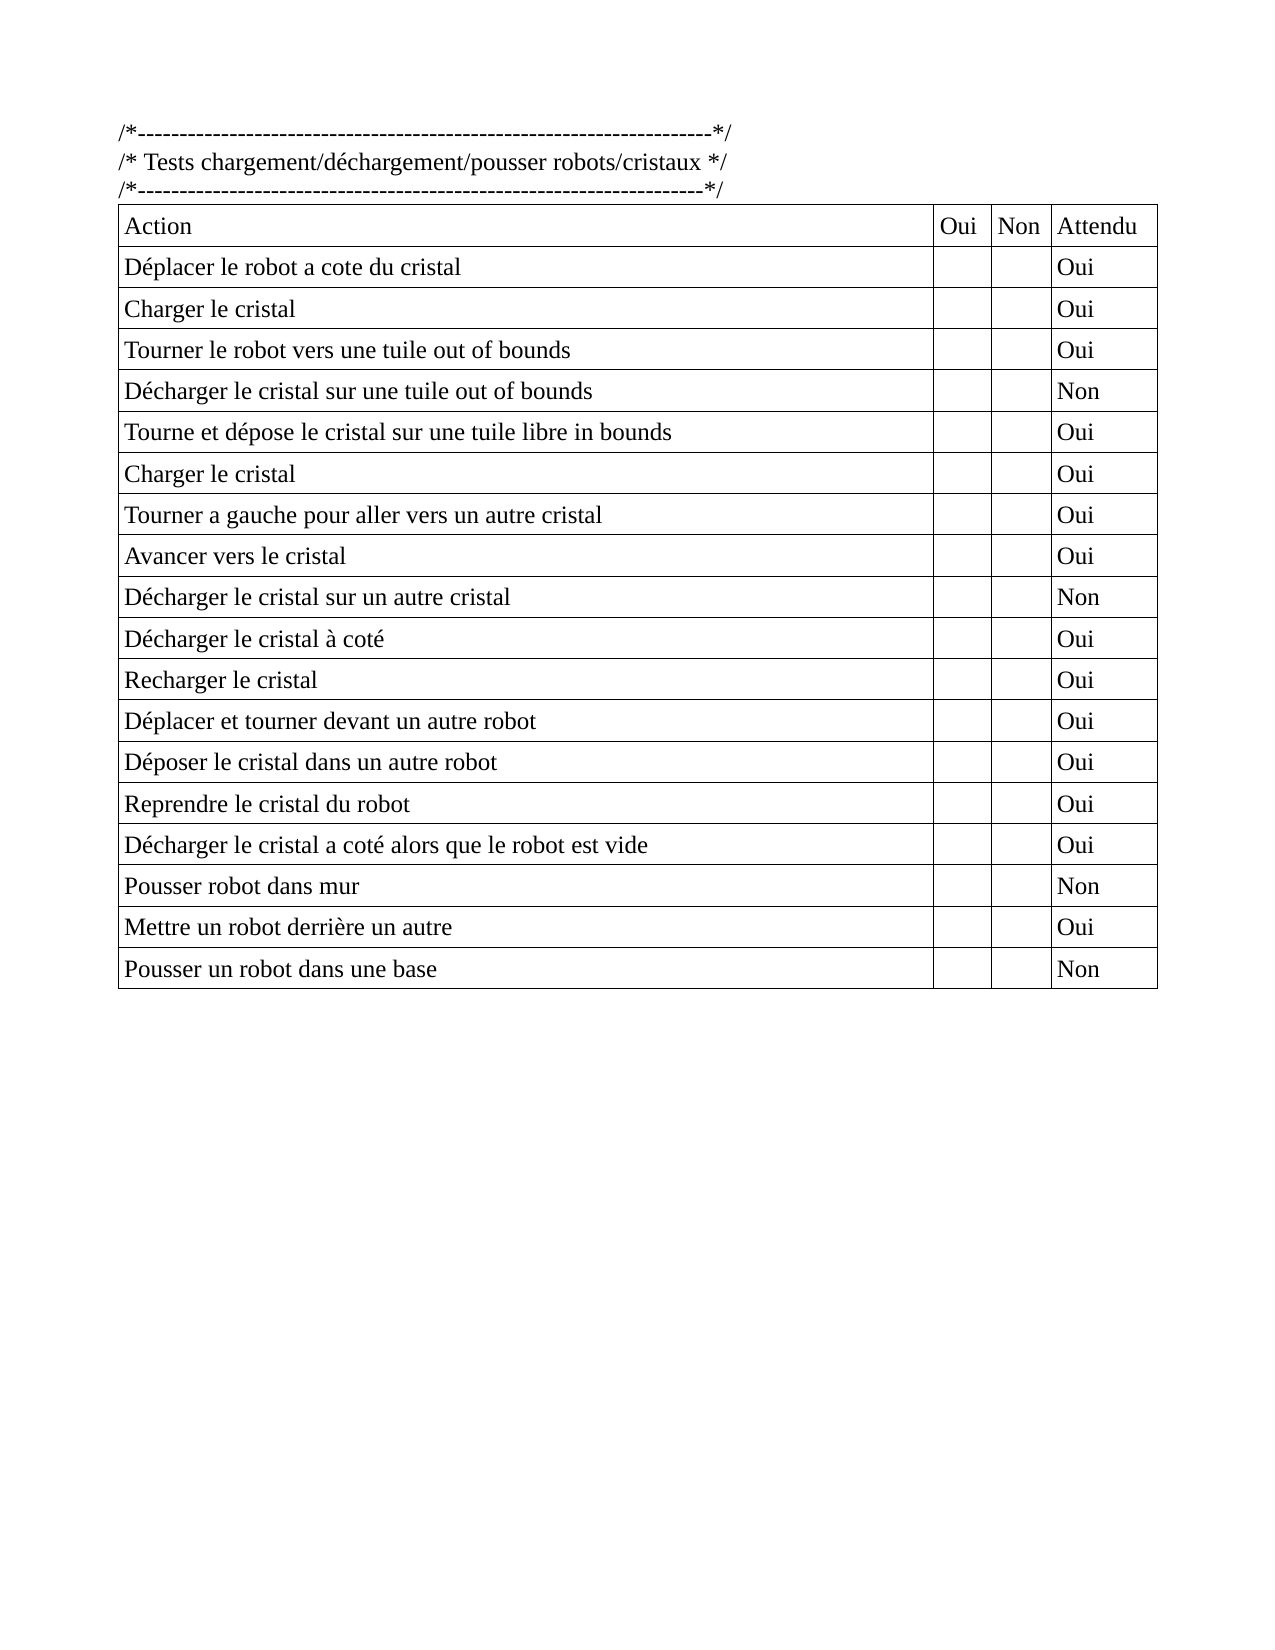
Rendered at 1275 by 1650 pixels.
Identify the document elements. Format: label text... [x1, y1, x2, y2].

table_cell [992, 247, 1051, 287]
table_cell Tourne et dépose le cristal sur une tuile libre in bounds [119, 412, 933, 452]
table_cell Non [1052, 577, 1157, 617]
table_cell [934, 783, 991, 823]
table_cell Non [1052, 948, 1157, 988]
table_cell [992, 659, 1051, 699]
table_cell [934, 742, 991, 782]
table_cell [934, 247, 991, 287]
text /*--------------------------------------------------------------------*/ [118, 176, 1157, 204]
table_cell Recharger le cristal [119, 659, 933, 699]
table_cell [934, 453, 991, 493]
table_cell Non [1052, 865, 1157, 906]
table_cell [992, 618, 1051, 658]
table_cell [992, 907, 1051, 947]
table_cell [992, 865, 1051, 906]
table_cell [934, 907, 991, 947]
table_cell [992, 535, 1051, 576]
table_cell Tourner le robot vers une tuile out of bounds [119, 329, 933, 369]
table_cell Pousser un robot dans une base [119, 948, 933, 988]
table_cell Oui [1052, 329, 1157, 369]
table_cell Charger le cristal [119, 453, 933, 493]
table_header Action [119, 205, 933, 246]
table_cell Oui [1052, 783, 1157, 823]
table_cell [992, 288, 1051, 328]
table_cell Charger le cristal [119, 288, 933, 328]
table_cell Pousser robot dans mur [119, 865, 933, 906]
table_cell Avancer vers le cristal [119, 535, 933, 576]
text /* Tests chargement/déchargement/pousser robots/cristaux */ [118, 147, 1157, 176]
table_cell Oui [1052, 453, 1157, 493]
table_cell Décharger le cristal sur un autre cristal [119, 577, 933, 617]
table_cell [934, 412, 991, 452]
table_cell Déplacer et tourner devant un autre robot [119, 700, 933, 741]
table_cell Reprendre le cristal du robot [119, 783, 933, 823]
table_cell [992, 948, 1051, 988]
table_cell Décharger le cristal sur une tuile out of bounds [119, 370, 933, 411]
table_cell Déposer le cristal dans un autre robot [119, 742, 933, 782]
table_cell Oui [1052, 535, 1157, 576]
table_cell Déplacer le robot a cote du cristal [119, 247, 933, 287]
table_cell [934, 865, 991, 906]
table_cell Mettre un robot derrière un autre [119, 907, 933, 947]
table_cell [992, 783, 1051, 823]
table_cell [934, 618, 991, 658]
table_cell Oui [1052, 742, 1157, 782]
table_cell [934, 948, 991, 988]
table_cell Oui [1052, 412, 1157, 452]
table_cell [934, 700, 991, 741]
table_cell [992, 370, 1051, 411]
table_cell Oui [1052, 700, 1157, 741]
table_cell Oui [1052, 659, 1157, 699]
table_cell [934, 329, 991, 369]
table_cell Oui [1052, 618, 1157, 658]
table_cell Décharger le cristal a coté alors que le robot est vide [119, 824, 933, 864]
table_cell Oui [1052, 907, 1157, 947]
table_cell Oui [1052, 247, 1157, 287]
table_cell [934, 535, 991, 576]
table_cell [992, 742, 1051, 782]
table_cell [992, 824, 1051, 864]
table_cell [934, 494, 991, 534]
table_cell Oui [1052, 824, 1157, 864]
table_cell Tourner a gauche pour aller vers un autre cristal [119, 494, 933, 534]
table_cell [992, 494, 1051, 534]
table_cell [992, 700, 1051, 741]
table_cell [992, 412, 1051, 452]
table_cell Oui [1052, 288, 1157, 328]
table_cell [992, 453, 1051, 493]
table_cell Non [1052, 370, 1157, 411]
table_header Non [992, 205, 1051, 246]
text /*---------------------------------------------------------------------*/ [118, 118, 1157, 147]
table_cell [992, 577, 1051, 617]
table_cell [934, 824, 991, 864]
table_cell [934, 577, 991, 617]
table_cell Oui [1052, 494, 1157, 534]
table_cell [992, 329, 1051, 369]
table_cell [934, 288, 991, 328]
table_cell Décharger le cristal à coté [119, 618, 933, 658]
table_cell [934, 659, 991, 699]
table_cell [934, 370, 991, 411]
table_header Attendu [1052, 205, 1157, 246]
table_header Oui [934, 205, 991, 246]
